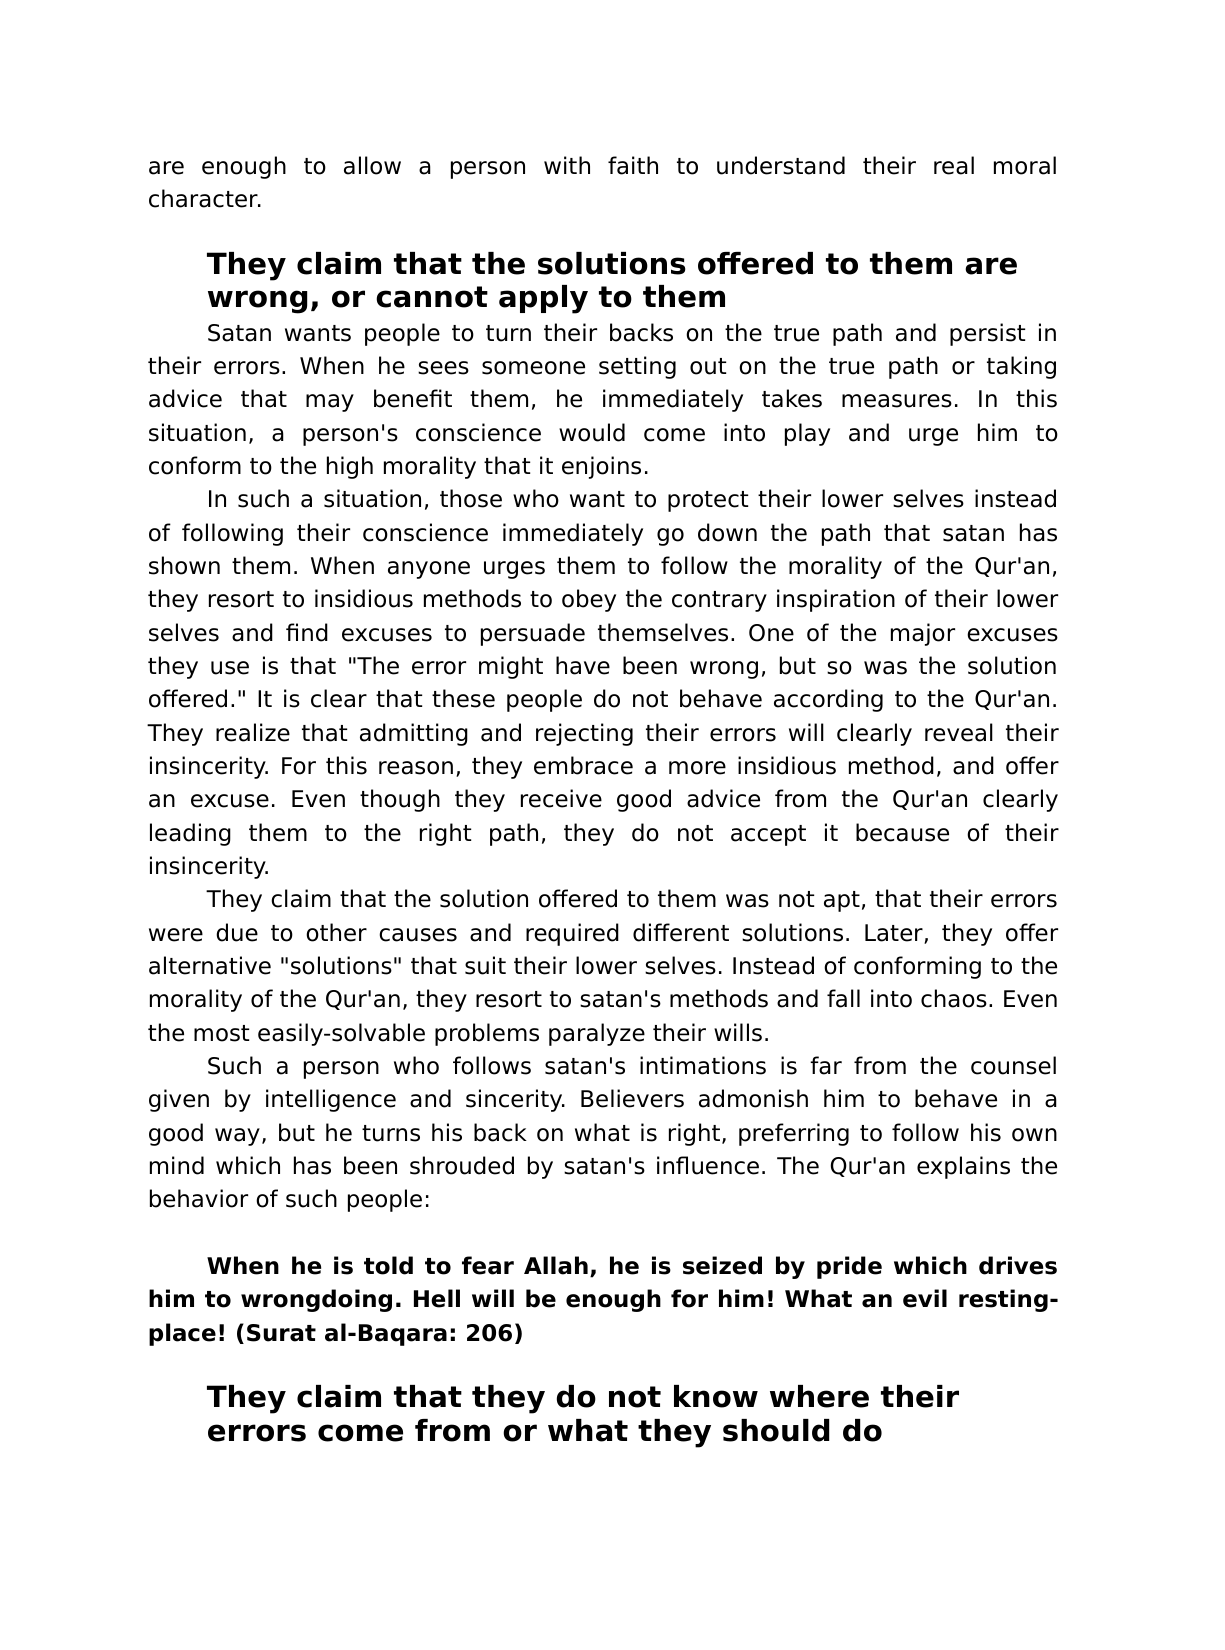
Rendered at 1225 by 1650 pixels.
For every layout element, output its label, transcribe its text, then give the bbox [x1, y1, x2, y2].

text Such a person who follows satan's intimations is far from the counsel given by intelligence and sincerity. Believers admonish him to behave in a good way, but he turns his back on what is right, preferring to follow his own mind which has been shrouded by satan's influence. The Qur'an explains the behavior of such people: [148, 1048, 1060, 1214]
text In such a situation, those who want to protect their lower selves instead of following their conscience immediately go down the path that satan has shown them. When anyone urges them to follow the morality of the Qur'an, they resort to insidious methods to obey the contrary inspiration of their lower selves and find excuses to persuade themselves. One of the major excuses they use is that "The error might have been wrong, but so was the solution offered." It is clear that these people do not behave according to the Qur'an. They realize that admitting and rejecting their errors will clearly reveal their insincerity. For this reason, they embrace a more insidious method, and offer an excuse. Even though they receive good advice from the Qur'an clearly leading them to the right path, they do not accept it because of their insincerity. [148, 481, 1060, 881]
text They claim that they do not know where their [148, 1381, 1060, 1414]
text wrong, or cannot apply to them [148, 281, 1060, 314]
text They claim that the solution offered to them was not apt, that their errors were due to other causes and required different solutions. Later, they offer alternative "solutions" that suit their lower selves. Instead of conforming to the morality of the Qur'an, they resort to satan's methods and fall into chaos. Even the most easily-solvable problems paralyze their wills. [148, 881, 1060, 1048]
text errors come from or what they should do [148, 1414, 1060, 1448]
text They claim that the solutions offered to them are [148, 248, 1060, 281]
text When he is told to fear Allah, he is seized by pride which drives him to wrongdoing. Hell will be enough for him! What an evil resting-place! (Surat al-Baqara: 206) [148, 1248, 1060, 1348]
text Satan wants people to turn their backs on the true path and persist in their errors. When he sees someone setting out on the true path or taking advice that may benefit them, he immediately takes measures. In this situation, a person's conscience would come into play and urge him to conform to the high morality that it enjoins. [148, 314, 1060, 481]
text are enough to allow a person with faith to understand their real moral character. [148, 148, 1060, 214]
